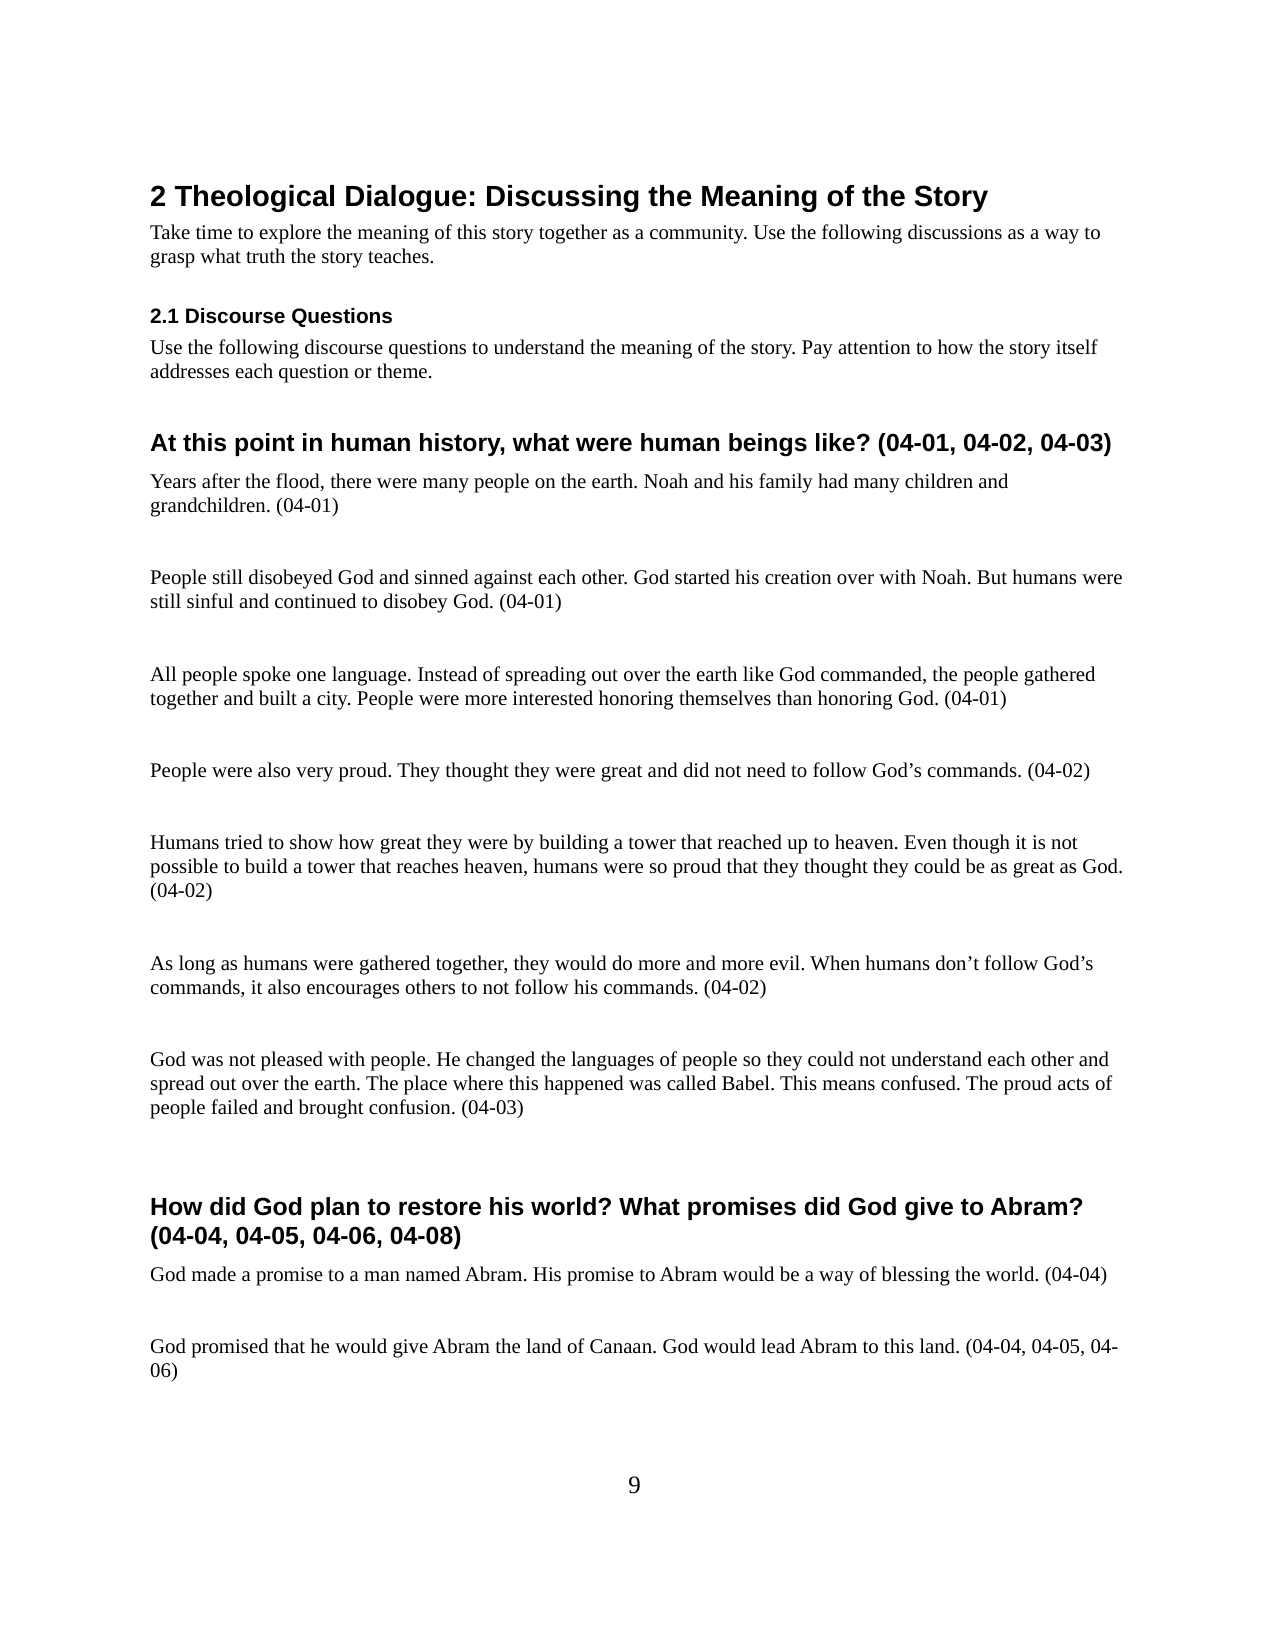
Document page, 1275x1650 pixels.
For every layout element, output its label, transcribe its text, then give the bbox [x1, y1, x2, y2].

text God made a promise to a man named Abram. His promise to Abram would be a way of blessing the world. (04-04) [150, 1262, 1125, 1286]
text Take time to explore the meaning of this story together as a community. Use the following discussions as a way to grasp what truth the story teaches. [150, 220, 1125, 268]
subtitle 2 Theological Dialogue: Discussing the Meaning of the Story [150, 179, 1125, 212]
text Years after the flood, there were many people on the earth. Noah and his family had many children and grandchildren. (04-01) [150, 469, 1125, 517]
subtitle At this point in human history, what were human beings like? (04-01, 04-02, 04-03) [150, 428, 1125, 456]
text People were also very proud. They thought they were great and did not need to follow God’s commands. (04-02) [150, 758, 1125, 782]
text All people spoke one language. Instead of spreading out over the earth like God commanded, the people gathered together and built a city. People were more interested honoring themselves than honoring God. (04-01) [150, 662, 1125, 710]
subtitle How did God plan to restore his world? What promises did God give to Abram? (04-04, 04-05, 04-06, 04-08) [150, 1192, 1125, 1249]
text God was not pleased with people. He changed the languages of people so they could not understand each other and spread out over the earth. The place where this happened was called Babel. This means confused. The proud acts of people failed and brought confusion. (04-03) [150, 1047, 1125, 1119]
subtitle 2.1 Discourse Questions [150, 304, 1125, 328]
text Use the following discourse questions to understand the meaning of the story. Pay attention to how the story itself addresses each question or theme. [150, 335, 1125, 383]
text As long as humans were gathered together, they would do more and more evil. When humans don’t follow God’s commands, it also encourages others to not follow his commands. (04-02) [150, 951, 1125, 999]
text Humans tried to show how great they were by building a tower that reached up to heaven. Even though it is not possible to build a tower that reaches heaven, humans were so proud that they thought they could be as great as God. (04-02) [150, 830, 1125, 902]
text People still disobeyed God and sinned against each other. God started his creation over with Noah. But humans were still sinful and continued to disobey God. (04-01) [150, 565, 1125, 613]
text God promised that he would give Abram the land of Canaan. God would lead Abram to this land. (04-04, 04-05, 04-06) [150, 1334, 1125, 1382]
